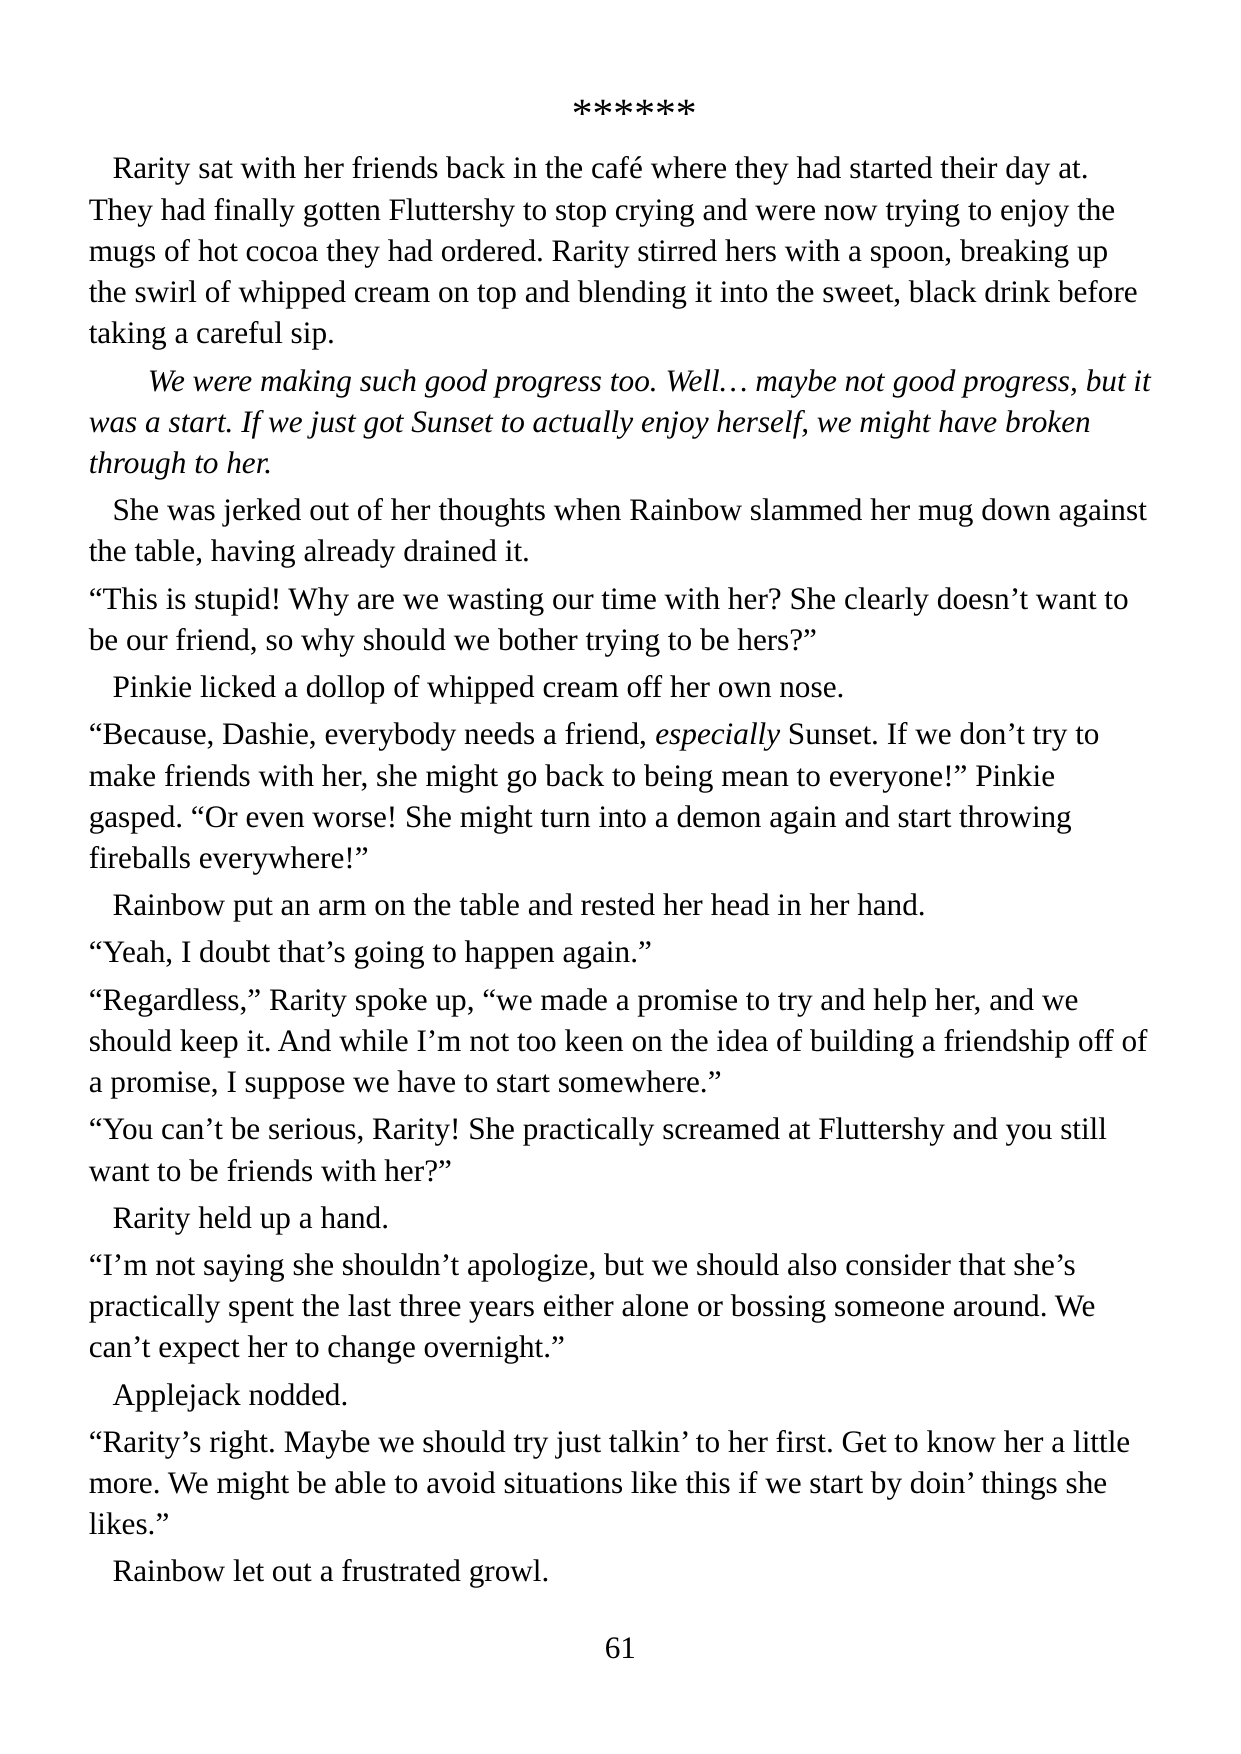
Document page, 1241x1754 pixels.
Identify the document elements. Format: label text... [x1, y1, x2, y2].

text “Yeah, I doubt that’s going to happen again.” [88, 934, 1152, 969]
text “Because, Dashie, everybody needs a friend, especially Sunset. If we don’t try to make friends with her, she might go back to being mean to everyone!” Pinkie gasped. “Or even worse! She might turn into a demon again and start throwing fireballs everywhere!” [88, 716, 1152, 875]
text “I’m not saying she shouldn’t apologize, but we should also consider that she’s practically spent the last three years either alone or bossing someone around. We can’t expect her to change overnight.” [88, 1246, 1152, 1364]
text “You can’t be serious, Rarity! She practically screamed at Fluttershy and you still want to be friends with her?” [88, 1111, 1152, 1188]
text “This is stupid! Why are we wasting our time with her? She clearly doesn’t want to be our friend, so why should we bother trying to be hers?” [88, 580, 1152, 657]
text Rarity sat with her friends back in the café where they had started their day at. They had finally gotten Fluttershy to stop crying and were now trying to enjoy the mugs of hot cocoa they had ordered. Rarity stirred hers with a spoon, breaking up the swirl of whipped cream on top and blending it into the sweet, black drink before taking a careful sip. [88, 149, 1152, 351]
text Rainbow put an arm on the table and rested her head in her hand. [88, 886, 1152, 922]
text “Rarity’s right. Maybe we should try just talkin’ to her first. Get to know her a little more. We might be able to avoid situations like this if we start by doin’ things she likes.” [88, 1423, 1152, 1541]
text She was jerked out of her thoughts when Rainbow slammed her mug down against the table, having already drained it. [88, 491, 1152, 569]
text Pinkie licked a dollop of whipped cream off her own nose. [88, 668, 1152, 704]
text “Regardless,” Rarity spoke up, “we made a promise to try and help her, and we should keep it. And while I’m not too keen on the idea of building a friendship off of a promise, I suppose we have to start somewhere.” [88, 981, 1152, 1099]
text Rainbow let out a frustrated growl. [88, 1553, 1152, 1589]
text We were making such good progress too. Well… maybe not good progress, but it was a start. If we just got Sunset to actually enjoy herself, we might have broken through to her. [88, 362, 1152, 480]
text ****** [88, 88, 1152, 136]
text Applejack nodded. [88, 1376, 1152, 1412]
text Rarity held up a hand. [88, 1199, 1152, 1235]
